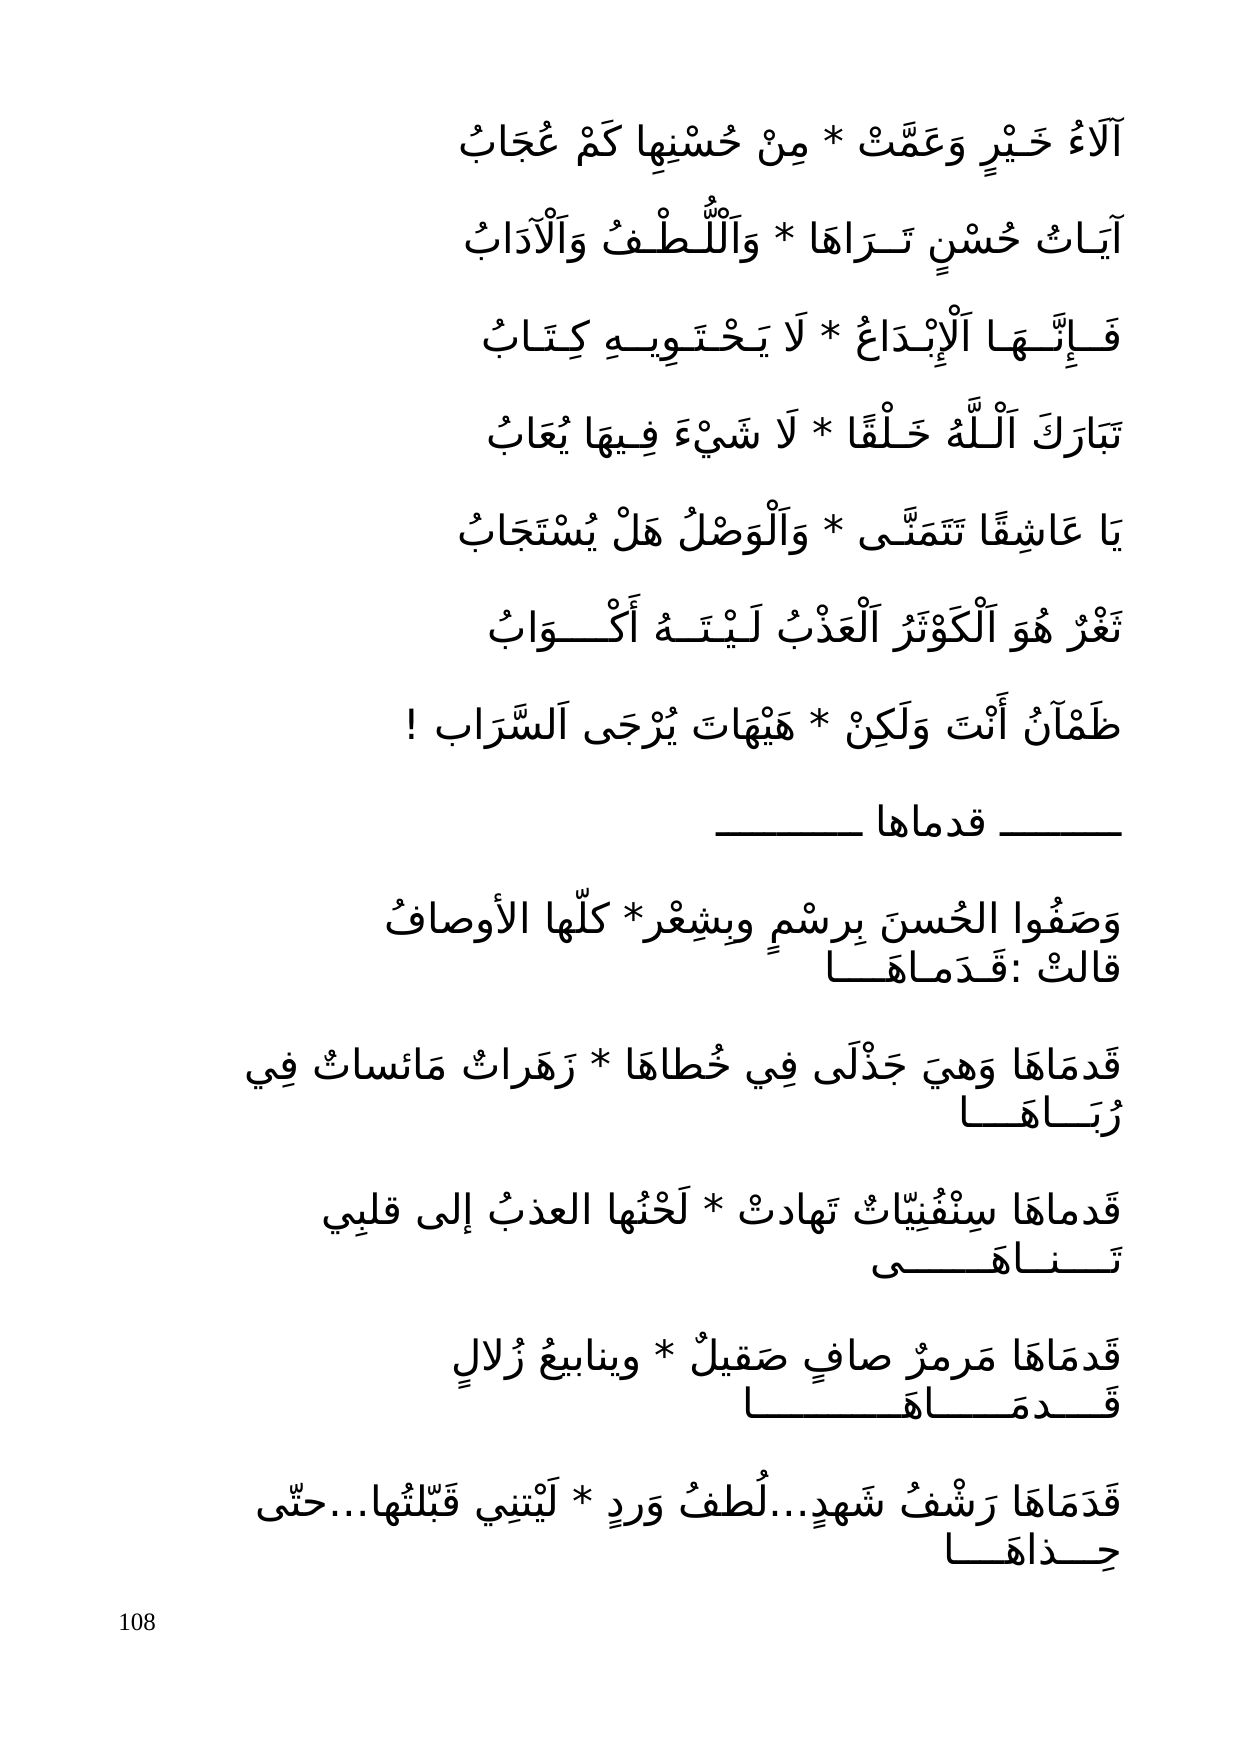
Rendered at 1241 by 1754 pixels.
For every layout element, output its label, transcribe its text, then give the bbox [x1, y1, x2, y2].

text آلَاءُ خَـيْرٍ وَعَمَّتْ * مِنْ حُسْنِهِا كَمْ عُجَابُ [118, 118, 1122, 167]
text ــــــــــ قدماها ــــــــــــ [118, 798, 1122, 846]
text قَدمَاهَا مَرمرٌ صافٍ صَقيلٌ * وينابيعُ زُلالٍ قَــــدمَــــــاهَــــــــــــا [118, 1332, 1122, 1429]
text قَدمَاهَا وَهيَ جَذْلَى فِي خُطاهَا * زَهَراتٌ مَائساتٌ فِي رُبَـــاهَــــا [118, 1040, 1122, 1137]
text ثَغْرٌ هُوَ اَلْكَوْثَرُ اَلْعَذْبُ لَـيْـتَــهُ أَكْــــوَابُ [118, 603, 1122, 652]
text قَدماهَا سِنْفُنِيّاتٌ تَهادتْ * لَحْنُها العذبُ إلى قلبِي تَــــنــاهَـــــــى [118, 1186, 1122, 1283]
text قَدَمَاهَا رَشْفُ شَهدٍ…لُطفُ وَردٍ * لَيْتنِي قَبّلتُها…حتّى حِـــذاهَــــا [118, 1477, 1122, 1574]
text فَــإِنَّــهَـا اَلْإِبْـدَاعُ * لَا يَـحْـتَـوِيــهِ كِـتَـابُ [118, 312, 1122, 361]
text وَصَفُوا الحُسنَ بِرسْمٍ وبِشِعْر* كلّها الأوصافُ قالتْ :قَـدَمـاهَــــا [118, 895, 1122, 992]
text آيَـاتُ حُسْنٍ تَــرَاهَا * وَاَلْلُّـطْـفُ وَاَلْآدَابُ [118, 215, 1122, 264]
text تَبَارَكَ اَلْـلَّهُ خَـلْقًا * لَا شَيْءَ فِـيهَا يُعَابُ [118, 409, 1122, 458]
text يَا عَاشِقًا تَتَمَنَّـى * وَاَلْوَصْلُ هَلْ يُسْتَجَابُ [118, 506, 1122, 555]
text ! ظَمْآنُ أَنْتَ وَلَكِنْ * هَيْهَاتَ يُرْجَى اَلسَّرَاب [118, 701, 1122, 749]
